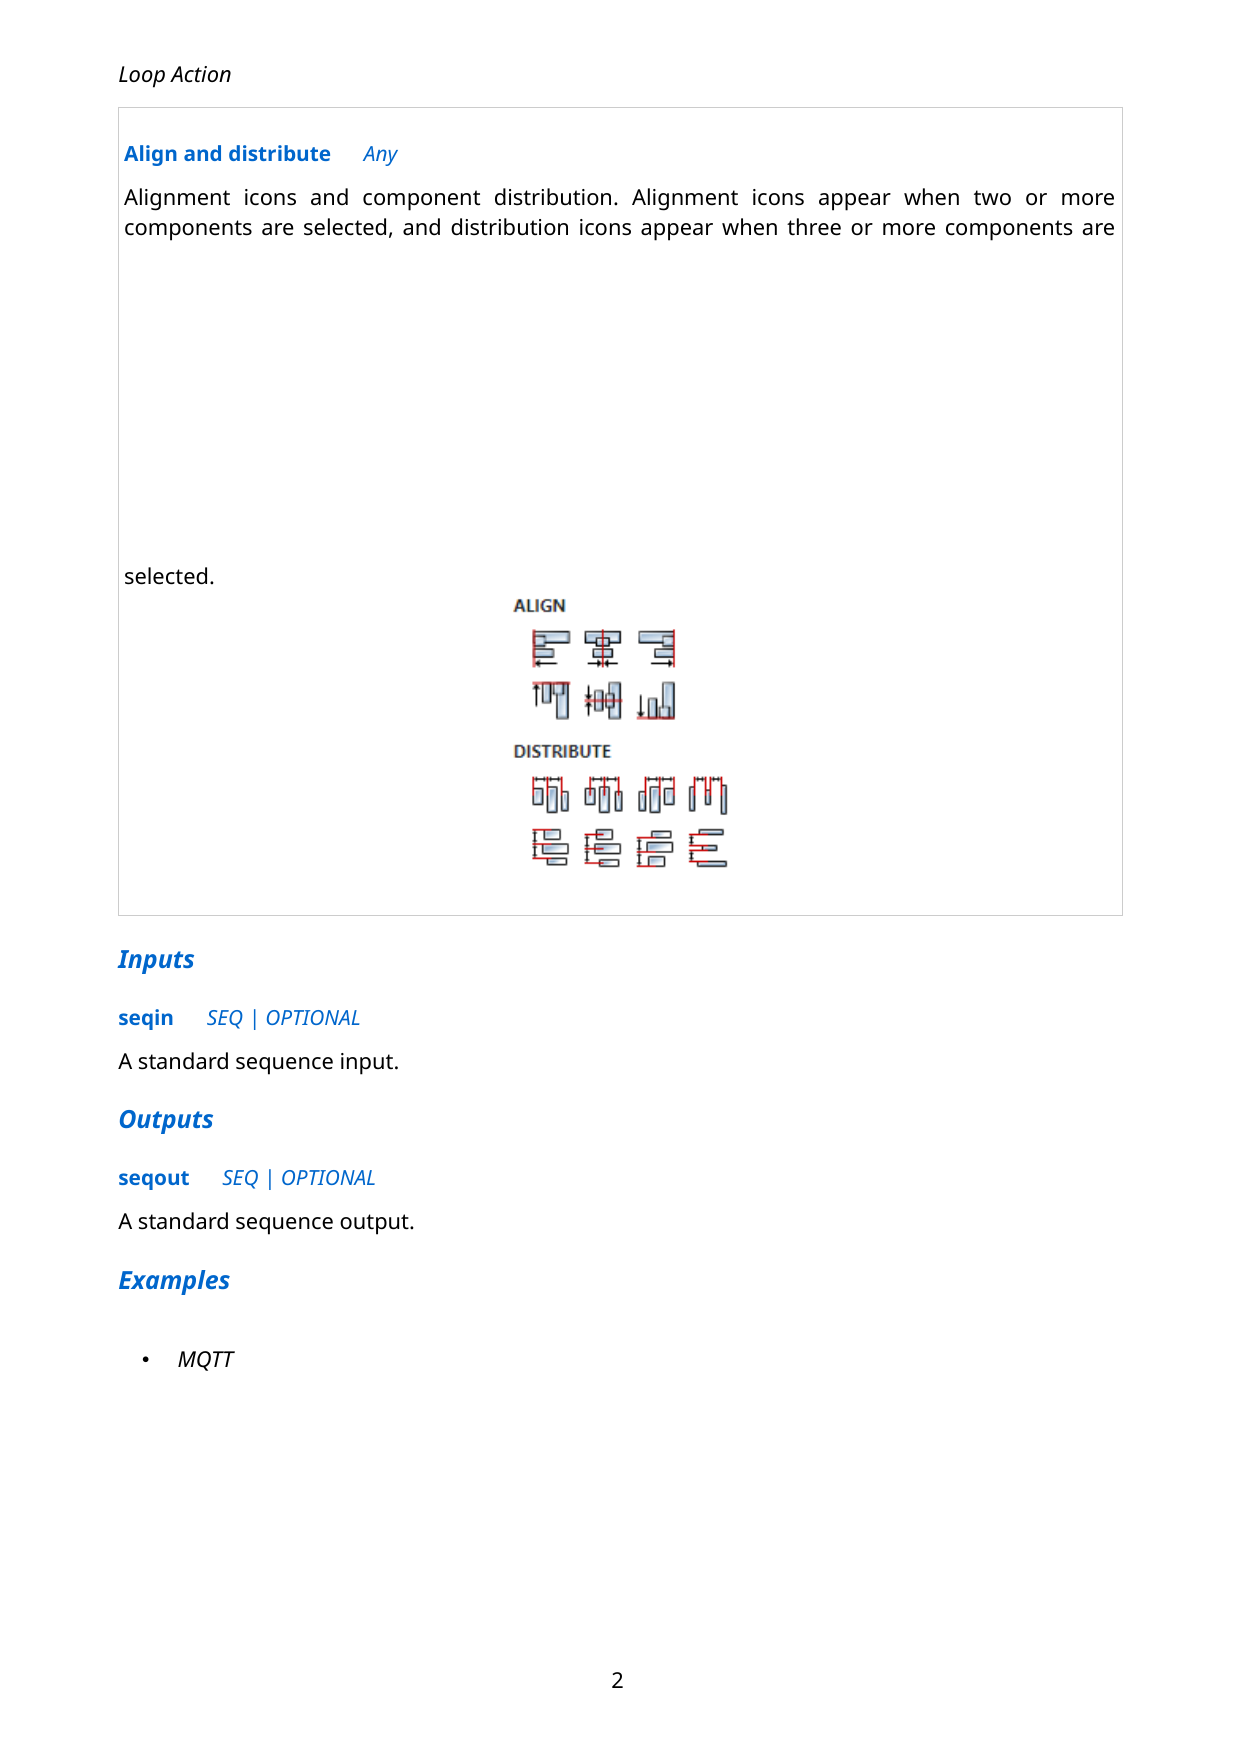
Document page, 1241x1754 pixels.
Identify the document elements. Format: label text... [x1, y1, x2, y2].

table_cell Align and distribute Any Alignment icons and component distribution. Alignment icons appear when two or more components are selected, and distribution icons appear when three or more components are selected. [119, 108, 1122, 915]
subtitle Inputs [118, 942, 1122, 976]
picture [490, 590, 750, 880]
subtitle seqout SEQ | OPTIONAL [118, 1163, 1122, 1191]
subtitle Outputs [118, 1102, 1122, 1136]
subtitle seqin SEQ | OPTIONAL [118, 1003, 1122, 1031]
text A standard sequence input. [118, 1046, 1122, 1076]
list MQTT [142, 1344, 1110, 1374]
subtitle Examples [118, 1262, 1122, 1296]
text A standard sequence output. [118, 1206, 1122, 1236]
